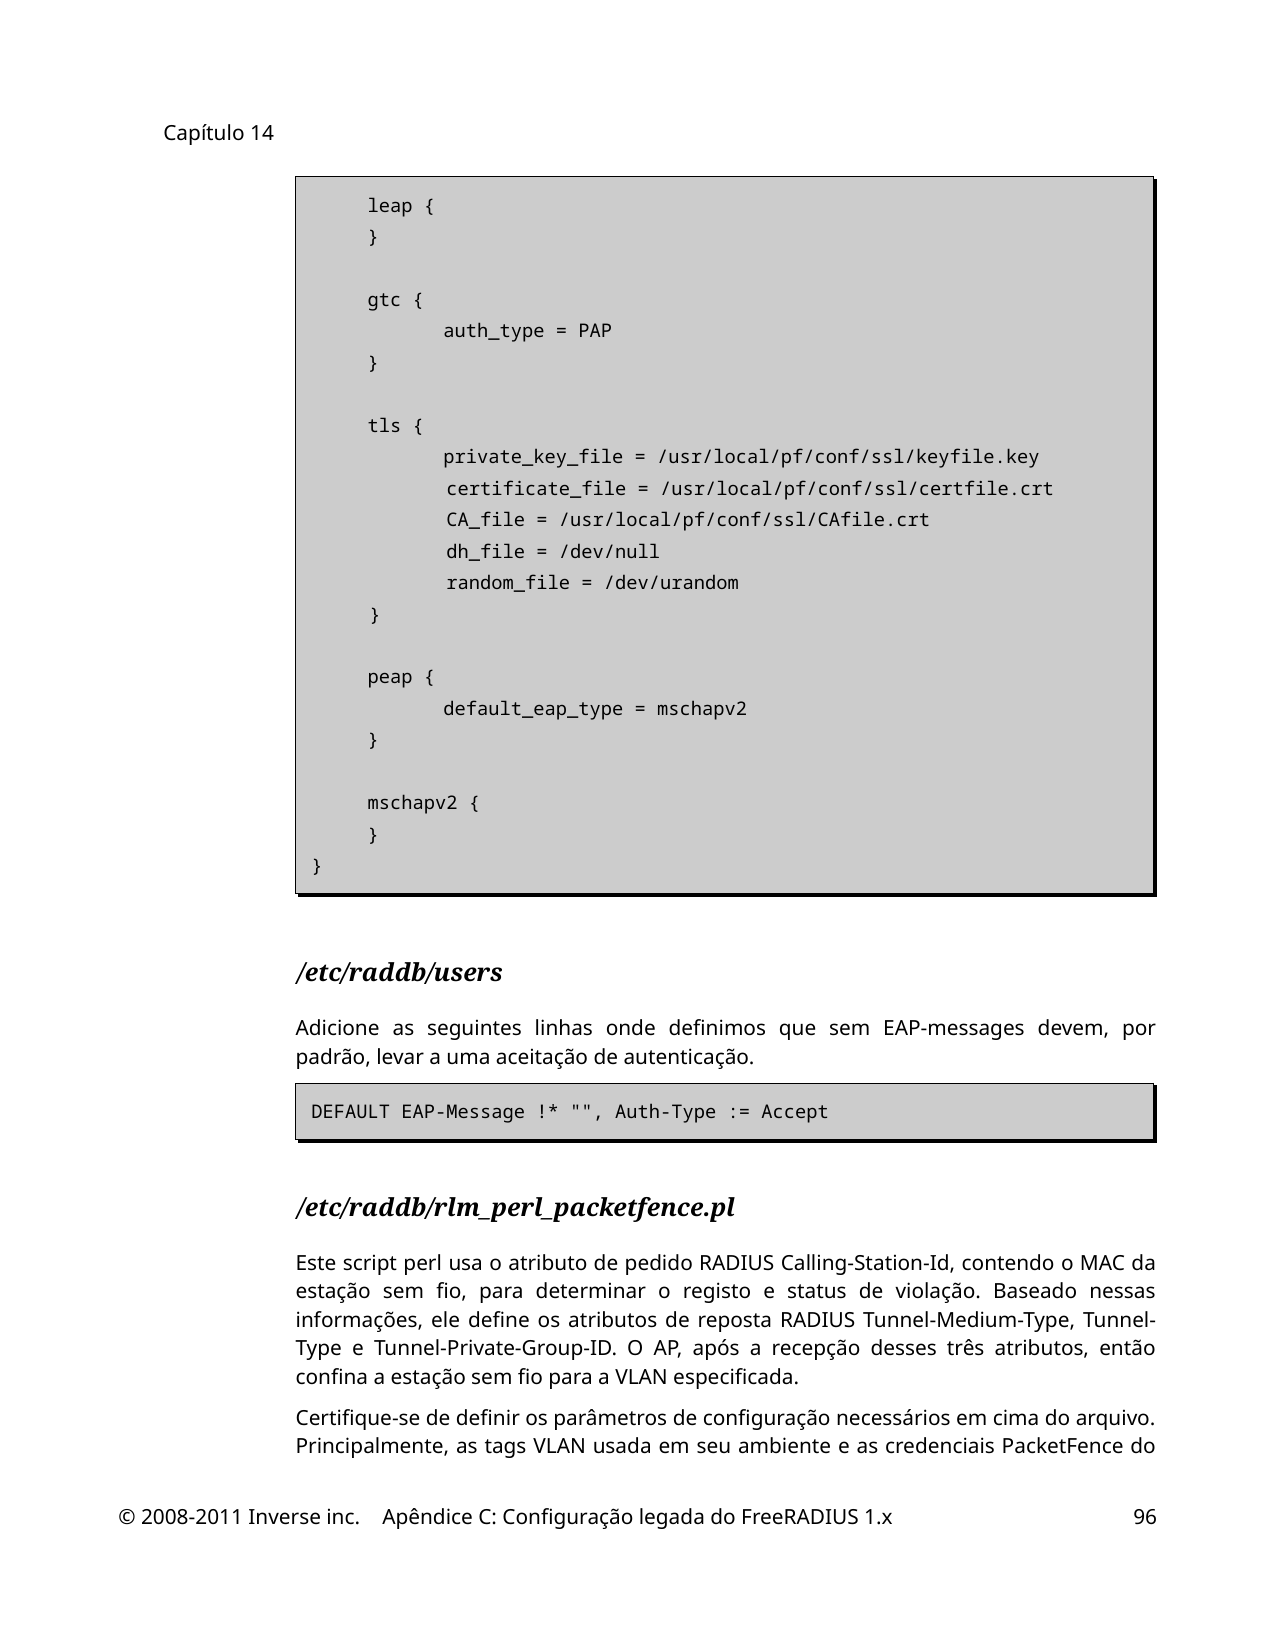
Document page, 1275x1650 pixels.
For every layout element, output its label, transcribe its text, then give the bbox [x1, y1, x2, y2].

text mschapv2 { [296, 774, 1153, 805]
text } [296, 207, 1153, 239]
text auth_type = PAP [296, 302, 1153, 333]
text } [296, 711, 1153, 742]
text Adicione as seguintes linhas onde definimos que sem EAP-messages devem, por padrão, levar a uma aceitação de autenticação. [295, 1013, 1157, 1070]
text peap { [296, 648, 1153, 679]
text } [296, 805, 1153, 837]
text default_eap_type = mschapv2 [296, 679, 1153, 711]
text random_file = /dev/urandom [296, 553, 1153, 585]
text certificate_file = /usr/local/pf/conf/ssl/certfile.crt [296, 459, 1153, 491]
text } [296, 333, 1153, 365]
text CA_file = /usr/local/pf/conf/ssl/CAfile.crt [296, 491, 1153, 522]
text } [296, 837, 1153, 893]
text leap { [296, 177, 1153, 207]
text dh_file = /dev/null [296, 522, 1153, 553]
text tls { [296, 396, 1153, 428]
text Este script perl usa o atributo de pedido RADIUS Calling-Station-Id, contendo o MAC da estação sem fio, para determinar o registo e status de violação. Baseado nessas informações, ele define os atributos de reposta RADIUS Tunnel-Medium-Type, Tunnel-Type e Tunnel-Private-Group-ID. O AP, após a recepção desses três atributos, então confina a estação sem fio para a VLAN especificada. [295, 1248, 1157, 1390]
subtitle /etc/raddb/users [260, 955, 1157, 988]
text } [296, 585, 1153, 616]
subtitle /etc/raddb/rlm_perl_packetfence.pl [260, 1190, 1157, 1223]
text DEFAULT EAP-Message !* "", Auth-Type := Accept [296, 1084, 1153, 1139]
text gtc { [296, 270, 1153, 302]
text Certifique-se de definir os parâmetros de configuração necessários em cima do arquivo. Principalmente, as tags VLAN usada em seu ambiente e as credenciais PacketFence do [295, 1403, 1157, 1460]
text private_key_file = /usr/local/pf/conf/ssl/keyfile.key [296, 428, 1153, 459]
